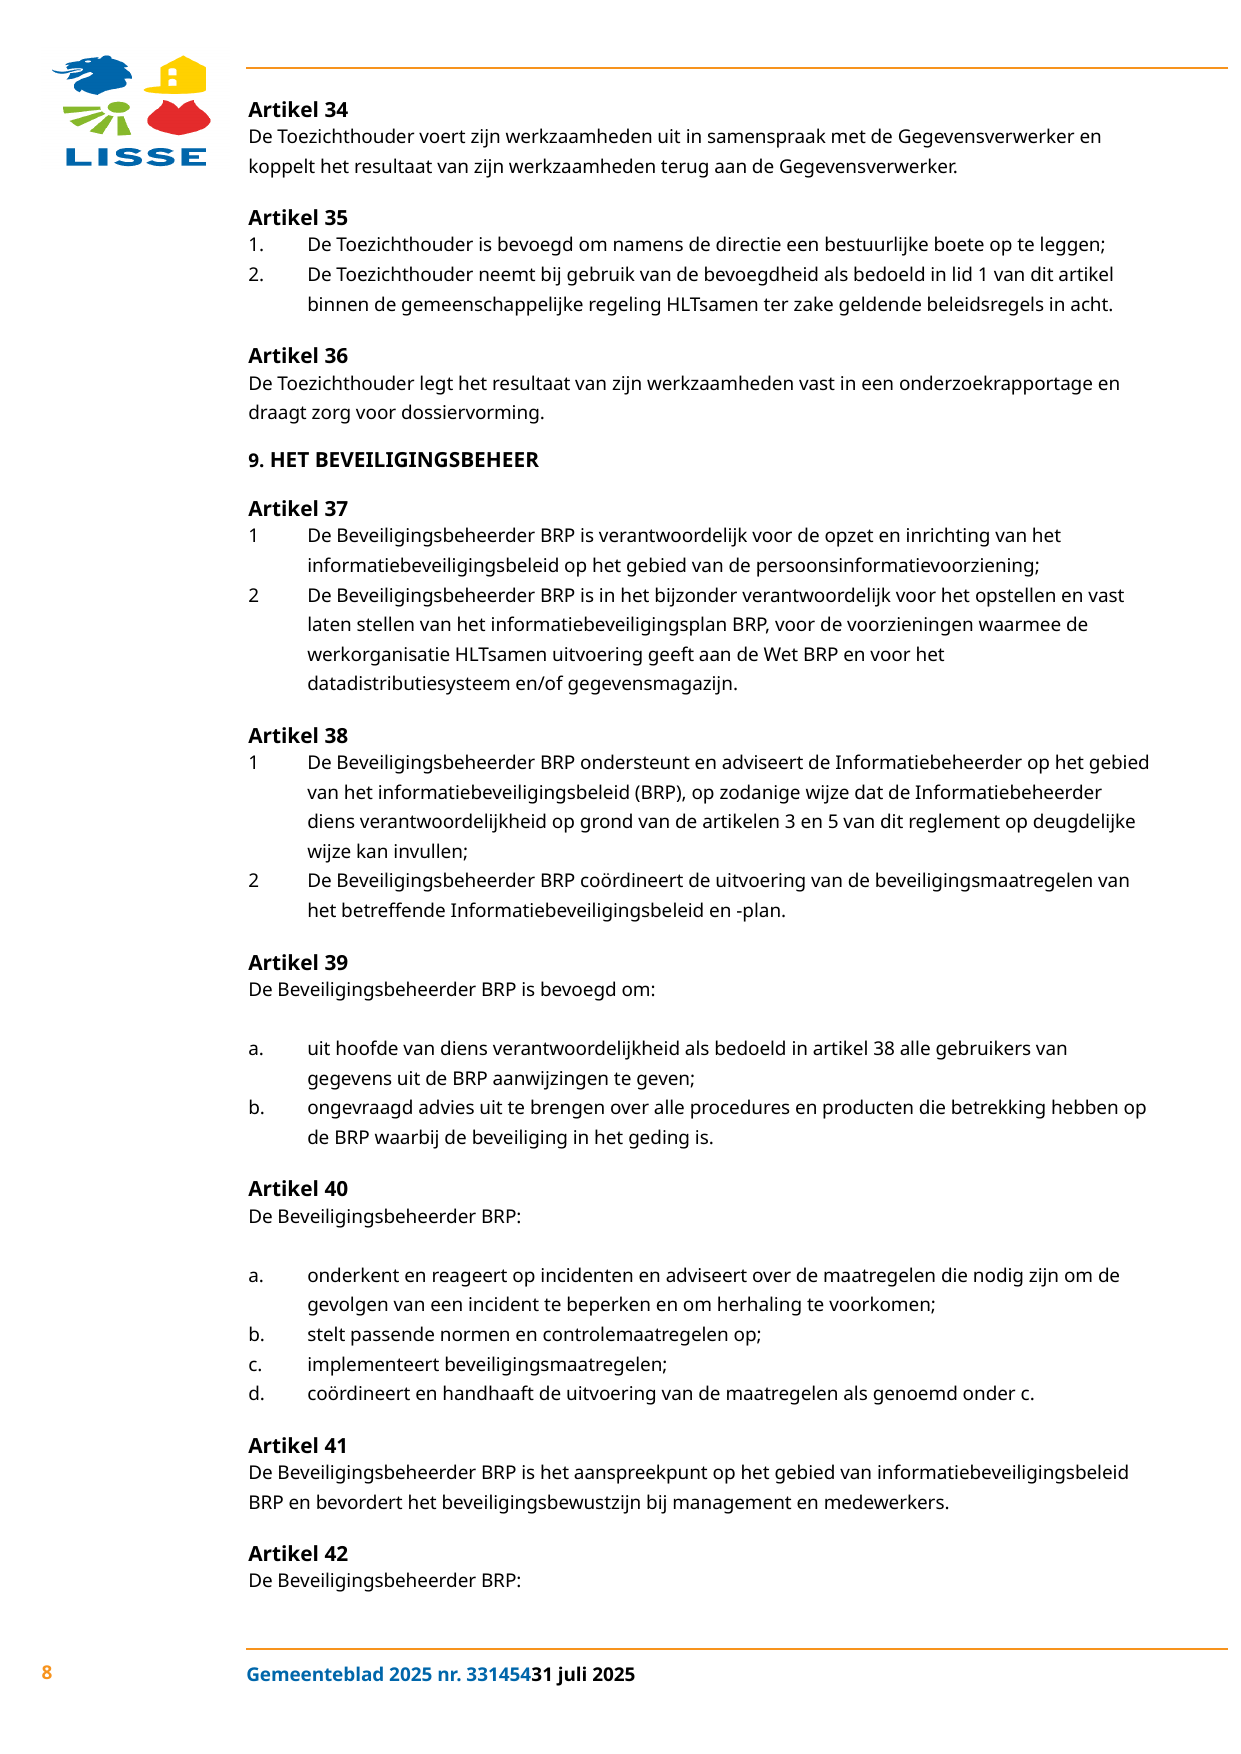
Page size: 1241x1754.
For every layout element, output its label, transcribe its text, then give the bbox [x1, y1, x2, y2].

list De Beveiligingsbeheerder BRP ondersteunt en adviseert de Informatiebeheerder op het gebied van het informatiebeveiligingsbeleid (BRP), op zodanige wijze dat de Informatiebeheerder diens verantwoordelijkheid op grond van de artikelen 3 en 5 van dit reglement op deugdelijke wijze kan invullen; [248, 749, 1152, 864]
text De Beveiligingsbeheerder BRP: [248, 1568, 1152, 1593]
list implementeert beveiligingsmaatregelen; [248, 1351, 1152, 1377]
text Artikel 38 [248, 721, 1152, 749]
text Artikel 36 [248, 341, 1152, 370]
list ongevraagd advies uit te brengen over alle procedures en producten die betrekking hebben op de BRP waarbij de beveiliging in het geding is. [248, 1094, 1152, 1150]
text De Toezichthouder legt het resultaat van zijn werkzaamheden vast in een onderzoekrapportage en draagt zorg voor dossiervorming. [248, 370, 1152, 425]
text Artikel 35 [248, 203, 1152, 232]
list De Beveiligingsbeheerder BRP is in het bijzonder verantwoordelijk voor het opstellen en vast laten stellen van het informatiebeveiligingsplan BRP, voor de voorzieningen waarmee de werkorganisatie HLTsamen uitvoering geeft aan de Wet BRP en voor het datadistributiesysteem en/of gegevensmagazijn. [248, 582, 1152, 696]
text De Beveiligingsbeheerder BRP: [248, 1203, 1152, 1229]
text Artikel 37 [248, 494, 1152, 523]
text Artikel 34 [248, 95, 1152, 123]
picture [41, 47, 231, 172]
list coördineert en handhaaft de uitvoering van de maatregelen als genoemd onder c. [248, 1380, 1152, 1406]
list stelt passende normen en controlemaatregelen op; [248, 1321, 1152, 1347]
text De Beveiligingsbeheerder BRP is bevoegd om: [248, 976, 1152, 1002]
text 9. HET BEVEILIGINGSBEHEER [248, 445, 1152, 473]
list onderkent en reageert op incidenten en adviseert over de maatregelen die nodig zijn om de gevolgen van een incident te beperken en om herhaling te voorkomen; [248, 1262, 1152, 1317]
list De Toezichthouder is bevoegd om namens de directie een bestuurlijke boete op te leggen; [248, 232, 1152, 257]
text De Toezichthouder voert zijn werkzaamheden uit in samenspraak met de Gegevensverwerker en koppelt het resultaat van zijn werkzaamheden terug aan de Gegevensverwerker. [248, 123, 1152, 178]
list De Toezichthouder neemt bij gebruik van de bevoegdheid als bedoeld in lid 1 van dit artikel binnen de gemeenschappelijke regeling HLTsamen ter zake geldende beleidsregels in acht. [248, 261, 1152, 317]
list De Beveiligingsbeheerder BRP coördineert de uitvoering van de beveiligingsmaatregelen van het betreffende Informatiebeveiligingsbeleid en -plan. [248, 868, 1152, 923]
text Artikel 39 [248, 948, 1152, 976]
text Artikel 42 [248, 1539, 1152, 1568]
list De Beveiligingsbeheerder BRP is verantwoordelijk voor de opzet en inrichting van het informatiebeveiligingsbeleid op het gebied van de persoonsinformatievoorziening; [248, 523, 1152, 578]
text Artikel 40 [248, 1174, 1152, 1203]
list uit hoofde van diens verantwoordelijkheid als bedoeld in artikel 38 alle gebruikers van gegevens uit de BRP aanwijzingen te geven; [248, 1035, 1152, 1091]
text De Beveiligingsbeheerder BRP is het aanspreekpunt op het gebied van informatiebeveiligingsbeleid BRP en bevordert het beveiligingsbewustzijn bij management en medewerkers. [248, 1459, 1152, 1514]
text Artikel 41 [248, 1431, 1152, 1459]
